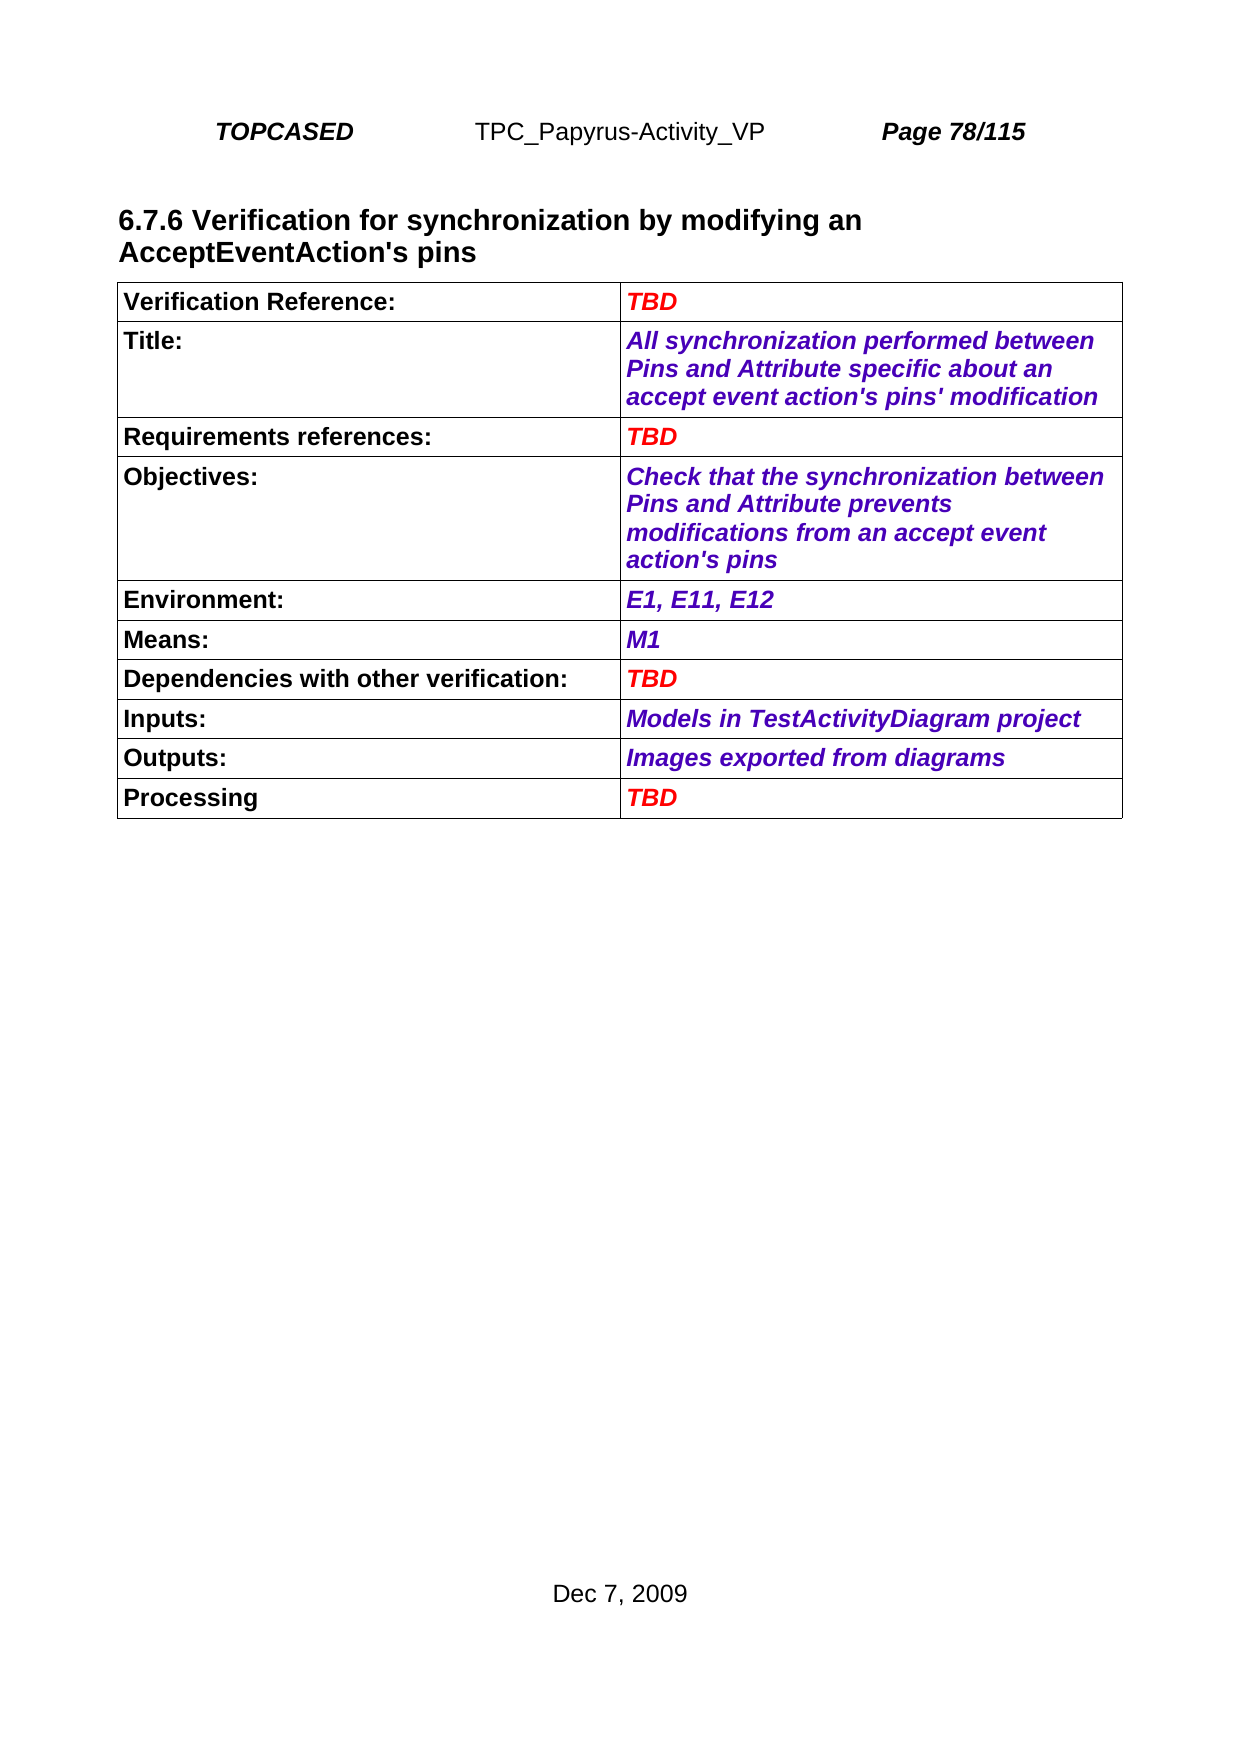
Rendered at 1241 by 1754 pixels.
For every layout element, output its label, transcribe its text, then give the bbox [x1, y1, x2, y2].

table_header Verification Reference: [118, 283, 620, 321]
table_cell Title: [118, 322, 620, 417]
table_cell Inputs: [118, 700, 620, 738]
table_cell TBD [621, 779, 1122, 818]
table_cell Outputs: [118, 739, 620, 778]
table_cell Objectives: [118, 457, 620, 580]
table_cell Dependencies with other verification: [118, 660, 620, 699]
table_cell Requirements references: [118, 418, 620, 456]
table_header TBD [621, 283, 1122, 321]
table_cell M1 [621, 621, 1122, 659]
table_cell Models in TestActivityDiagram project [621, 700, 1122, 738]
table_cell E1, E11, E12 [621, 581, 1122, 620]
table_cell Processing [118, 779, 620, 818]
table_cell Images exported from diagrams [621, 739, 1122, 778]
table_cell TBD [621, 418, 1122, 456]
table_cell All synchronization performed between Pins and Attribute specific about an accept event action's pins' modification [621, 322, 1122, 417]
subtitle Verification for synchronization by modifying an AcceptEventAction's pins [118, 204, 1122, 269]
table_cell Check that the synchronization between Pins and Attribute prevents modifications from an accept event action's pins [621, 457, 1122, 580]
table_cell Means: [118, 621, 620, 659]
table_cell TBD [621, 660, 1122, 699]
table_cell Environment: [118, 581, 620, 620]
